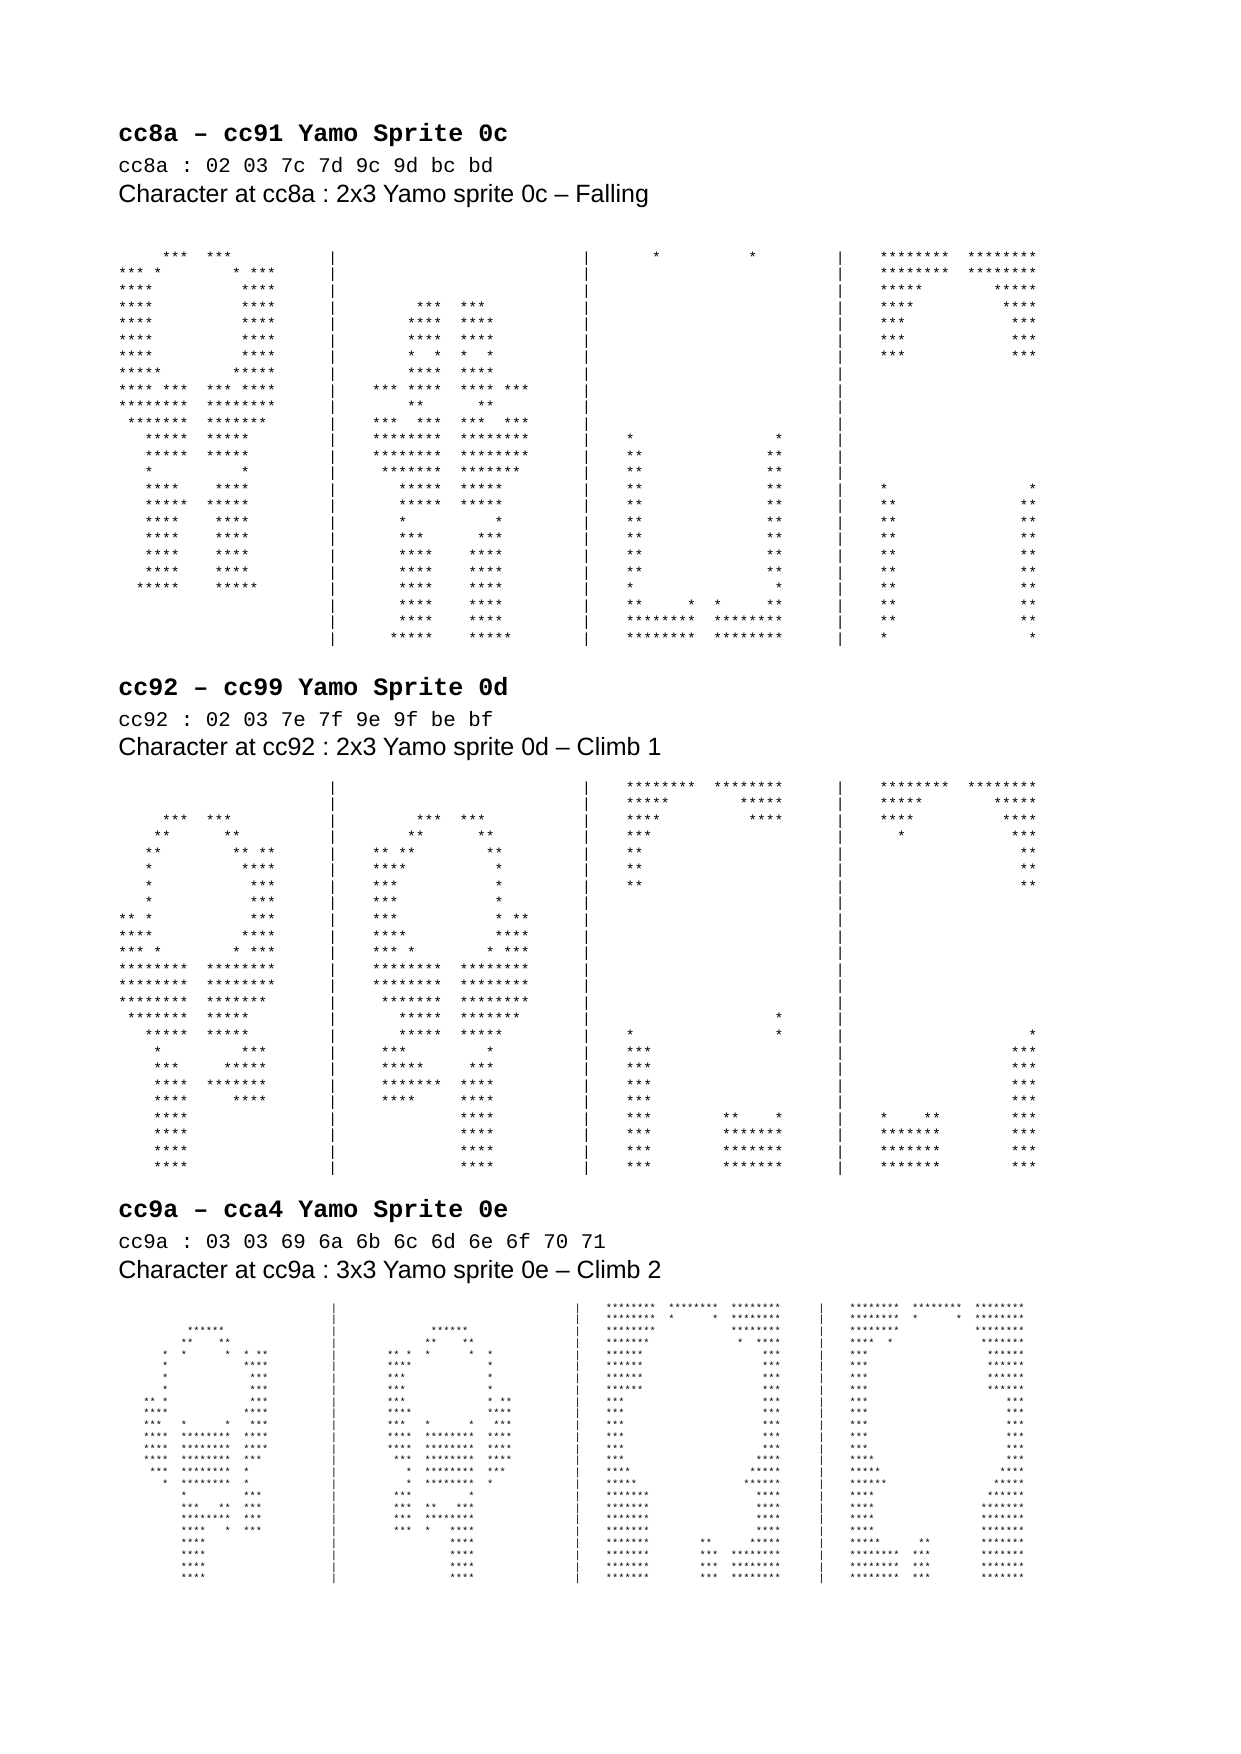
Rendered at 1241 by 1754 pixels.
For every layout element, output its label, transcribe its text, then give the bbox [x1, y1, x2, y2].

text *** *** | | * * | ******** ******** [118, 250, 1122, 267]
text * **** | **** * | ****** *** | *** ****** [118, 1361, 1122, 1373]
text Character at cc8a : 2x3 Yamo sprite 0c – Falling [118, 179, 1122, 208]
text * * * * ** | ** * * * * | ****** *** | *** ****** [118, 1349, 1122, 1361]
text **** **** | **** **** | ** ** | ** ** [118, 565, 1122, 581]
text * *** | *** * | ** | ** [118, 879, 1122, 896]
text ** * *** | *** * ** | *** *** | *** *** [118, 1396, 1122, 1408]
text **** **** | **** **** | | *** *** [118, 316, 1122, 333]
text * *** | *** * | ****** *** | *** ****** [118, 1373, 1122, 1385]
text * *** | *** * | ******* **** | **** ****** [118, 1491, 1122, 1502]
text ***** ***** | ******** ******** | ** ** | [118, 449, 1122, 466]
text **** **** | *** *** | | **** **** [118, 300, 1122, 316]
text ******** ******** | ******** ******** | | [118, 978, 1122, 995]
text **** * *** | *** * **** | ******* **** | **** ******* [118, 1526, 1122, 1538]
text *** ** *** | *** ** *** | ******* **** | **** ******* [118, 1502, 1122, 1514]
text ******** ******* | ******* ******** | | [118, 995, 1122, 1012]
text **** **** | ***** ***** | ** ** | * * [118, 482, 1122, 499]
text **** | **** | ******* *** ******** | ******** *** ******* [118, 1561, 1122, 1573]
text Character at cc9a : 3x3 Yamo sprite 0e – Climb 2 [118, 1255, 1122, 1283]
text ******** ******** | ******** ******** | | [118, 962, 1122, 978]
text ****** | ****** | ******** ******** | ******** ******** [118, 1326, 1122, 1338]
text | | ******** * * ******** | ******** * * ******** [118, 1314, 1122, 1326]
text **** ******** **** | **** ******** **** | *** *** | *** *** [118, 1432, 1122, 1443]
text **** ******** **** | **** ******** **** | *** *** | *** *** [118, 1443, 1122, 1455]
text cc8a : 02 03 7c 7d 9c 9d bc bd [118, 155, 1122, 179]
text **** **** | **** **** | ** ** | ** ** [118, 548, 1122, 565]
text *** * * *** | | | ******** ******** [118, 267, 1122, 283]
text **** **** | | | ***** ***** [118, 283, 1122, 300]
text * *** | *** * | *** | *** [118, 1045, 1122, 1061]
text ******* ******* | *** *** *** *** | | [118, 416, 1122, 432]
text **** **** | **** **** | | *** *** [118, 333, 1122, 349]
text **** | **** | *** ** * | * ** *** [118, 1111, 1122, 1128]
text cc92 : 02 03 7e 7f 9e 9f be bf [118, 708, 1122, 732]
text Character at cc92 : 2x3 Yamo sprite 0d – Climb 1 [118, 732, 1122, 761]
text **** | **** | ******* ** ***** | ***** ** ******* [118, 1538, 1122, 1549]
text *** ******** * | * ******** *** | **** ***** | ***** **** [118, 1467, 1122, 1479]
subtitle cc92 – cc99 Yamo Sprite 0d [118, 674, 1122, 703]
text ***** ***** | **** **** | | [118, 366, 1122, 383]
text **** **** | **** **** | | [118, 929, 1122, 945]
subtitle cc9a – cca4 Yamo Sprite 0e [118, 1197, 1122, 1225]
text ***** ***** | ***** ***** | * * | * [118, 1028, 1122, 1045]
text **** ******* | ******* **** | *** | *** [118, 1078, 1122, 1094]
text ** ** ** | ** ** ** | ** | ** [118, 846, 1122, 863]
subtitle cc8a – cc91 Yamo Sprite 0c [118, 121, 1122, 149]
text * **** | **** * | ** | ** [118, 863, 1122, 879]
text *** ***** | ***** *** | *** | *** [118, 1061, 1122, 1078]
text **** *** *** **** | *** **** **** *** | | [118, 383, 1122, 399]
text ** ** | ** ** | ******* * **** | **** * ******* [118, 1338, 1122, 1349]
text * *** | *** * | ****** *** | *** ****** [118, 1385, 1122, 1396]
text **** **** | **** **** | *** | *** [118, 1094, 1122, 1111]
text ** * *** | *** * ** | | [118, 912, 1122, 929]
text **** ******** *** | *** ******** **** | *** **** | **** *** [118, 1455, 1122, 1467]
text **** | **** | ******* *** ******** | ******** *** ******* [118, 1549, 1122, 1561]
text * * | ******* ******* | ** ** | [118, 466, 1122, 482]
text ***** ***** | ******** ******** | * * | [118, 432, 1122, 449]
text | | ***** ***** | ***** ***** [118, 796, 1122, 813]
text ** ** | ** ** | *** | * *** [118, 829, 1122, 846]
text * *** | *** * | | [118, 896, 1122, 912]
text | | ******** ******** | ******** ******** [118, 780, 1122, 796]
text **** | **** | ******* *** ******** | ******** *** ******* [118, 1573, 1122, 1585]
text | ***** ***** | ******** ******** | * * [118, 631, 1122, 648]
text ******** *** | *** ******** | ******* **** | **** ******* [118, 1514, 1122, 1526]
text * ******** * | * ******** * | ***** ****** | ****** ***** [118, 1479, 1122, 1491]
text **** | **** | *** ******* | ******* *** [118, 1128, 1122, 1144]
text ******* ***** | ***** ******* | * | [118, 1012, 1122, 1028]
text ***** ***** | ***** ***** | ** ** | ** ** [118, 499, 1122, 515]
text *** * * *** | *** * * *** | *** *** | *** *** [118, 1420, 1122, 1432]
text **** | **** | *** ******* | ******* *** [118, 1144, 1122, 1161]
text | **** **** | ******** ******** | ** ** [118, 614, 1122, 631]
text **** **** | *** *** | ** ** | ** ** [118, 532, 1122, 548]
text **** | **** | *** ******* | ******* *** [118, 1161, 1122, 1177]
text **** **** | * * | ** ** | ** ** [118, 515, 1122, 532]
text ******** ******** | ** ** | | [118, 399, 1122, 416]
text *** *** | *** *** | **** **** | **** **** [118, 813, 1122, 829]
text **** **** | **** **** | *** *** | *** *** [118, 1408, 1122, 1420]
text ***** ***** | **** **** | * * | ** ** [118, 581, 1122, 598]
text | | ******** ******** ******** | ******** ******** ******** [118, 1302, 1122, 1314]
text | **** **** | ** * * ** | ** ** [118, 598, 1122, 614]
text *** * * *** | *** * * *** | | [118, 945, 1122, 962]
text cc9a : 03 03 69 6a 6b 6c 6d 6e 6f 70 71 [118, 1231, 1122, 1255]
text **** **** | * * * * | | *** *** [118, 349, 1122, 366]
